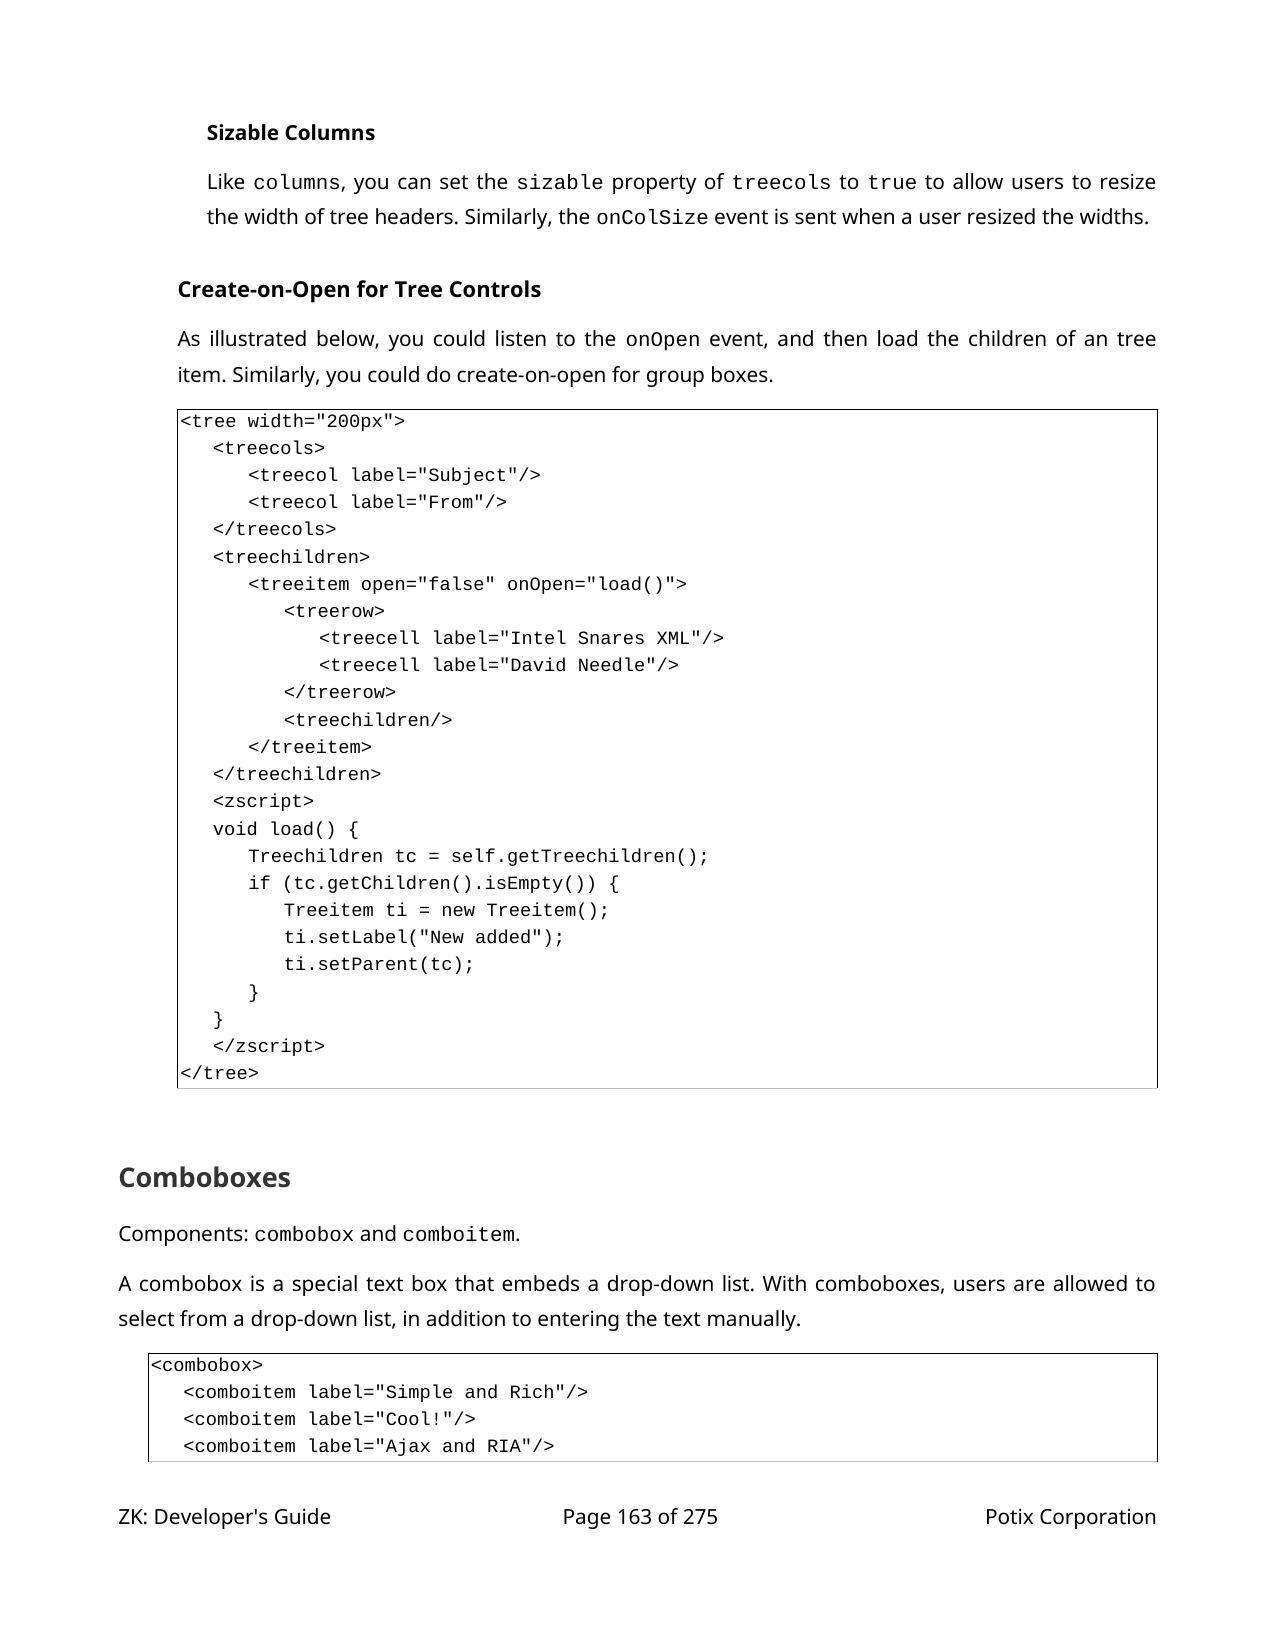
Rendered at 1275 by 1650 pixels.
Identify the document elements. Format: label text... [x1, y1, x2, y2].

text </tree> [178, 1061, 1157, 1088]
text Components: combobox and comboitem. [118, 1219, 1157, 1248]
text <treecell label="David Needle"/> [178, 653, 1157, 677]
text <combobox> [149, 1354, 1157, 1377]
text } [178, 1007, 1157, 1031]
text ti.setParent(tc); [178, 952, 1157, 977]
text void load() { [178, 816, 1157, 841]
text } [178, 979, 1157, 1004]
text <treecol label="From"/> [178, 490, 1157, 514]
text </treerow> [178, 680, 1157, 705]
subtitle Create-on-Open for Tree Controls [177, 273, 1157, 303]
text <treecell label="Intel Snares XML"/> [178, 626, 1157, 650]
text Like columns, you can set the sizable property of treecols to true to allow users to resize the width of tree headers. Similarly, the onColSize event is sent when a user resized the widths. [207, 167, 1157, 231]
text As illustrated below, you could listen to the onOpen event, and then load the children of an tree item. Similarly, you could do create-on-open for group boxes. [177, 324, 1157, 388]
text <comboitem label="Cool!"/> [149, 1407, 1157, 1431]
text Treeitem ti = new Treeitem(); [178, 898, 1157, 922]
text <treerow> [178, 599, 1157, 623]
text Treechildren tc = self.getTreechildren(); [178, 843, 1157, 868]
text </treecols> [178, 517, 1157, 542]
text if (tc.getChildren().isEmpty()) { [178, 871, 1157, 895]
text <treeitem open="false" onOpen="load()"> [178, 572, 1157, 596]
text <tree width="200px"> [178, 410, 1157, 433]
text <treecol label="Subject"/> [178, 463, 1157, 487]
text <zscript> [178, 789, 1157, 813]
text </treeitem> [178, 735, 1157, 759]
text <treechildren/> [178, 708, 1157, 732]
text ti.setLabel("New added"); [178, 925, 1157, 949]
text </treechildren> [178, 762, 1157, 786]
subtitle Sizable Columns [207, 118, 1157, 146]
text <treechildren> [178, 544, 1157, 569]
text A combobox is a special text box that embeds a drop-down list. With comboboxes, users are allowed to select from a drop-down list, in addition to entering the text manually. [118, 1269, 1157, 1332]
text <comboitem label="Ajax and RIA"/> [149, 1434, 1157, 1461]
text <comboitem label="Simple and Rich"/> [149, 1380, 1157, 1404]
subtitle Comboboxes [118, 1159, 1157, 1196]
text </zscript> [178, 1034, 1157, 1058]
text <treecols> [178, 436, 1157, 460]
